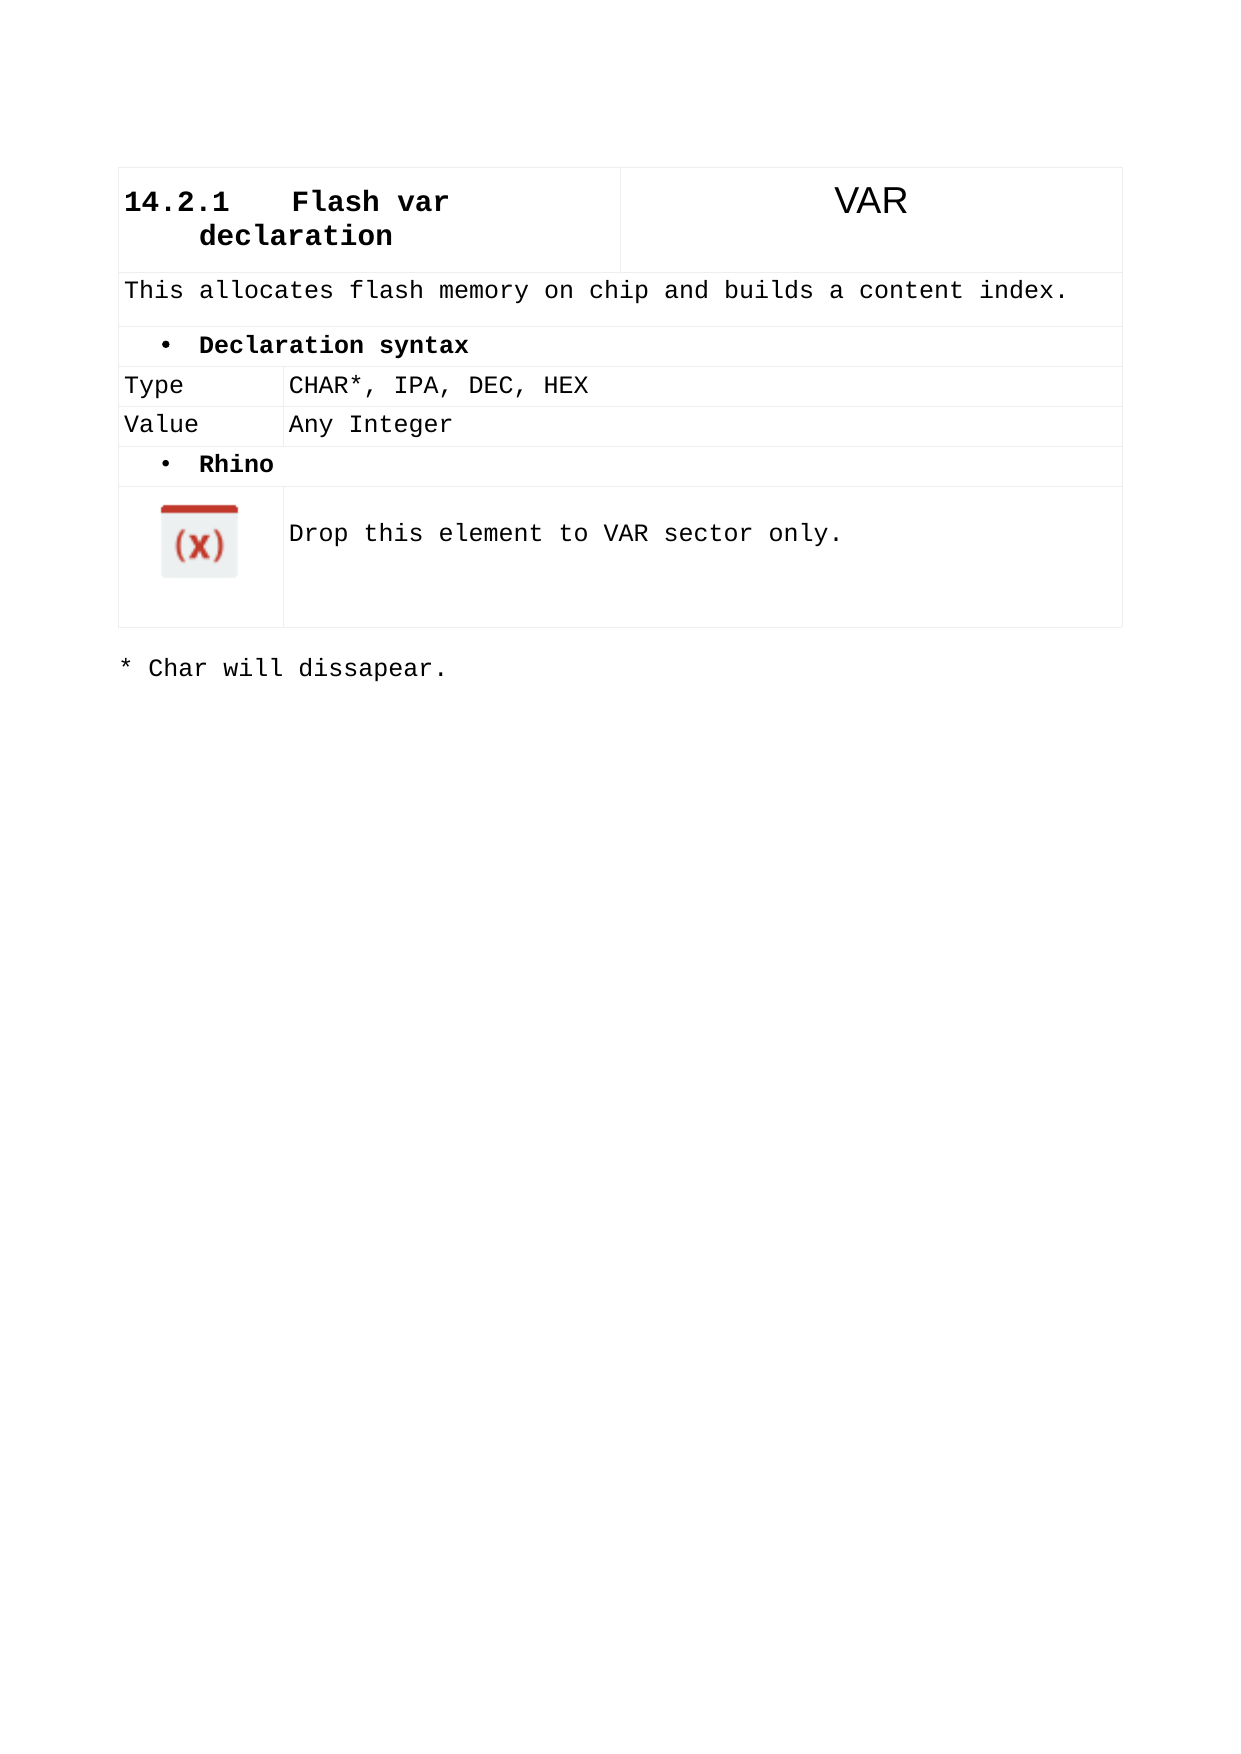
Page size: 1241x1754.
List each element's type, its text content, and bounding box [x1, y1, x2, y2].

picture [150, 491, 251, 593]
table_cell Rhino [119, 447, 1122, 486]
table_cell CHAR*, IPA, DEC, HEX [284, 367, 1122, 406]
table_cell This allocates flash memory on chip and builds a content index. [119, 273, 1122, 326]
table_cell Declaration syntax [119, 327, 1122, 366]
table_header Flash var declaration [119, 168, 620, 272]
table_header VAR [621, 168, 1122, 272]
table_cell Type [119, 367, 283, 406]
table_cell Drop this element to VAR sector only. [284, 487, 1122, 627]
table_cell Value [119, 407, 283, 446]
table_cell Any Integer [284, 407, 1122, 446]
table_cell [119, 487, 283, 627]
text * Char will dissapear. [118, 655, 1122, 684]
